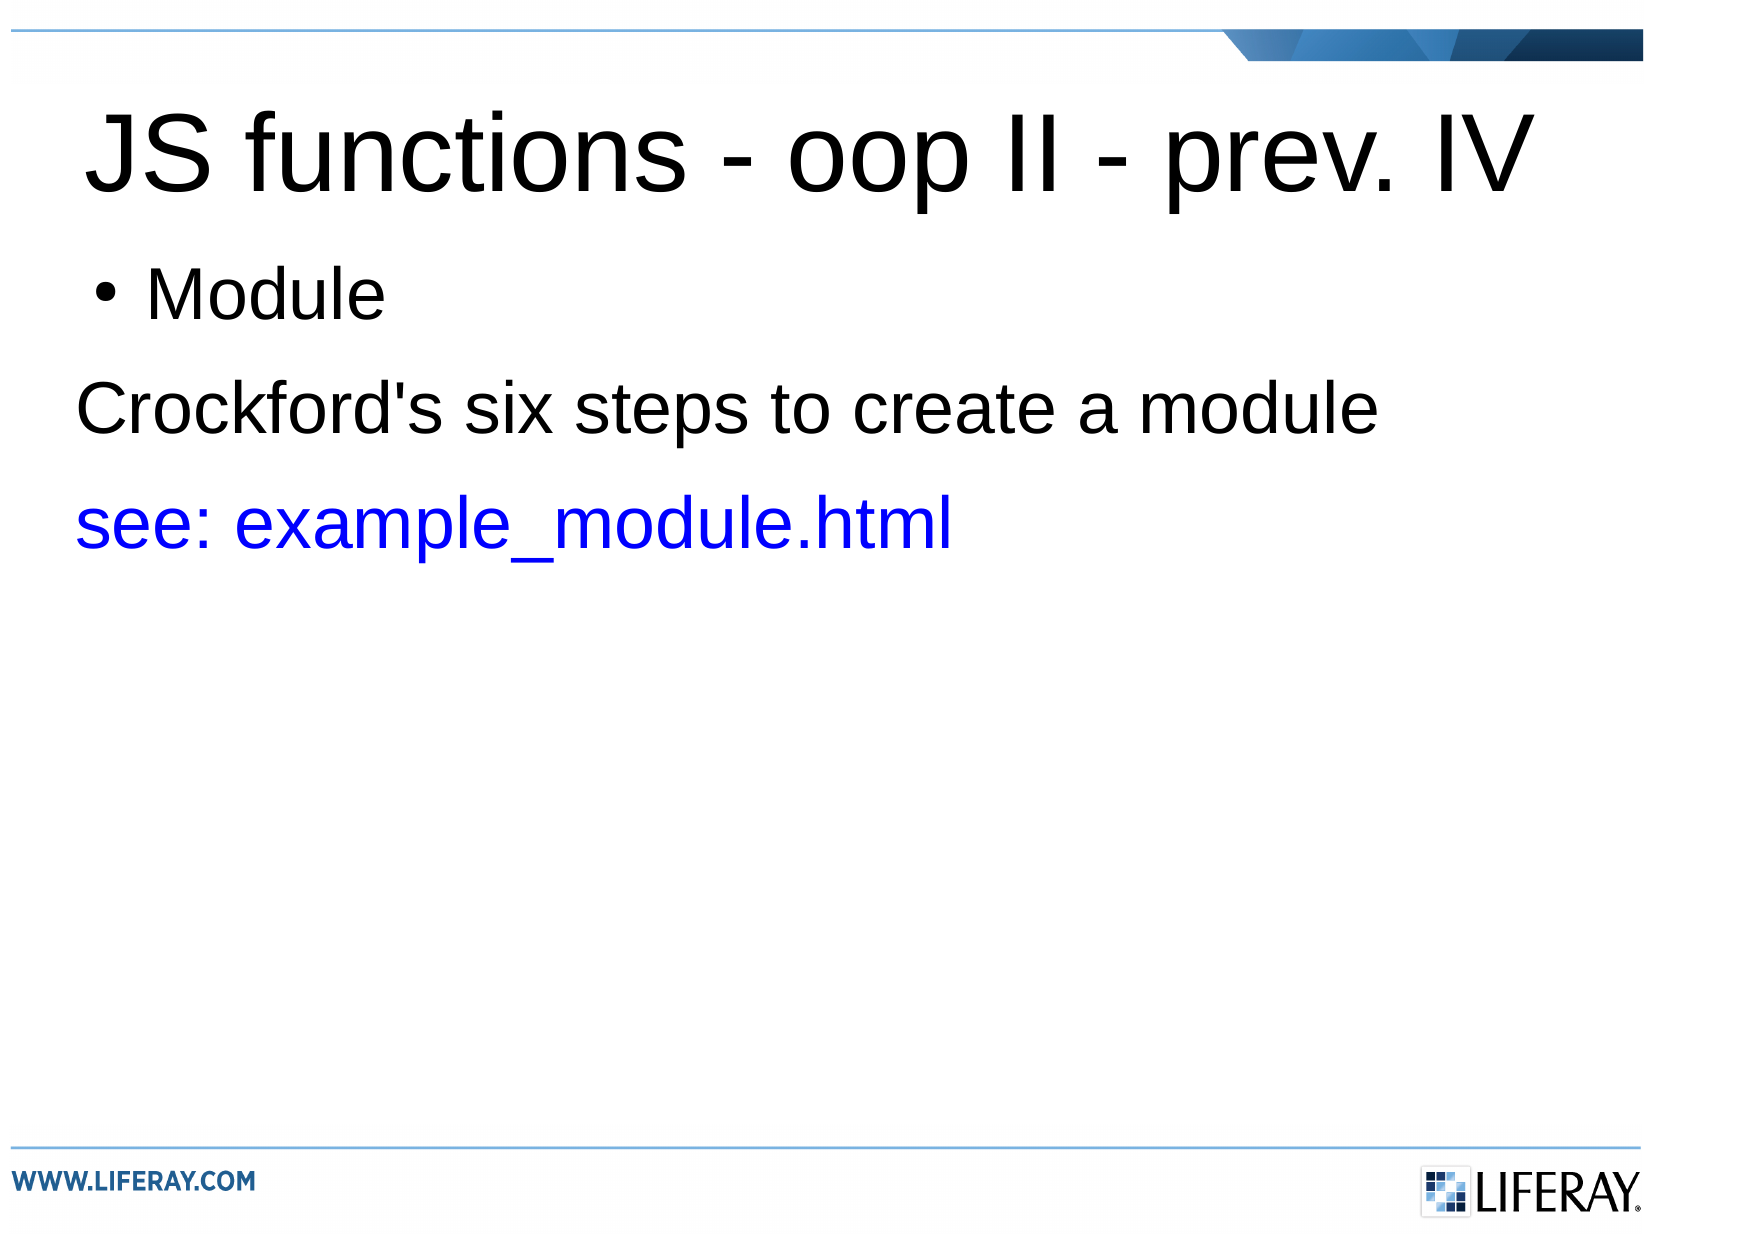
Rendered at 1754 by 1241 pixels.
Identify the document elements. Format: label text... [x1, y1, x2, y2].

list Module Crockford's six steps to create a module see: example_module.html [75, 252, 1680, 1088]
picture [9, 1124, 1642, 1234]
picture [11, 0, 1644, 84]
title JS functions - oop II - prev. IV [82, 49, 1571, 252]
